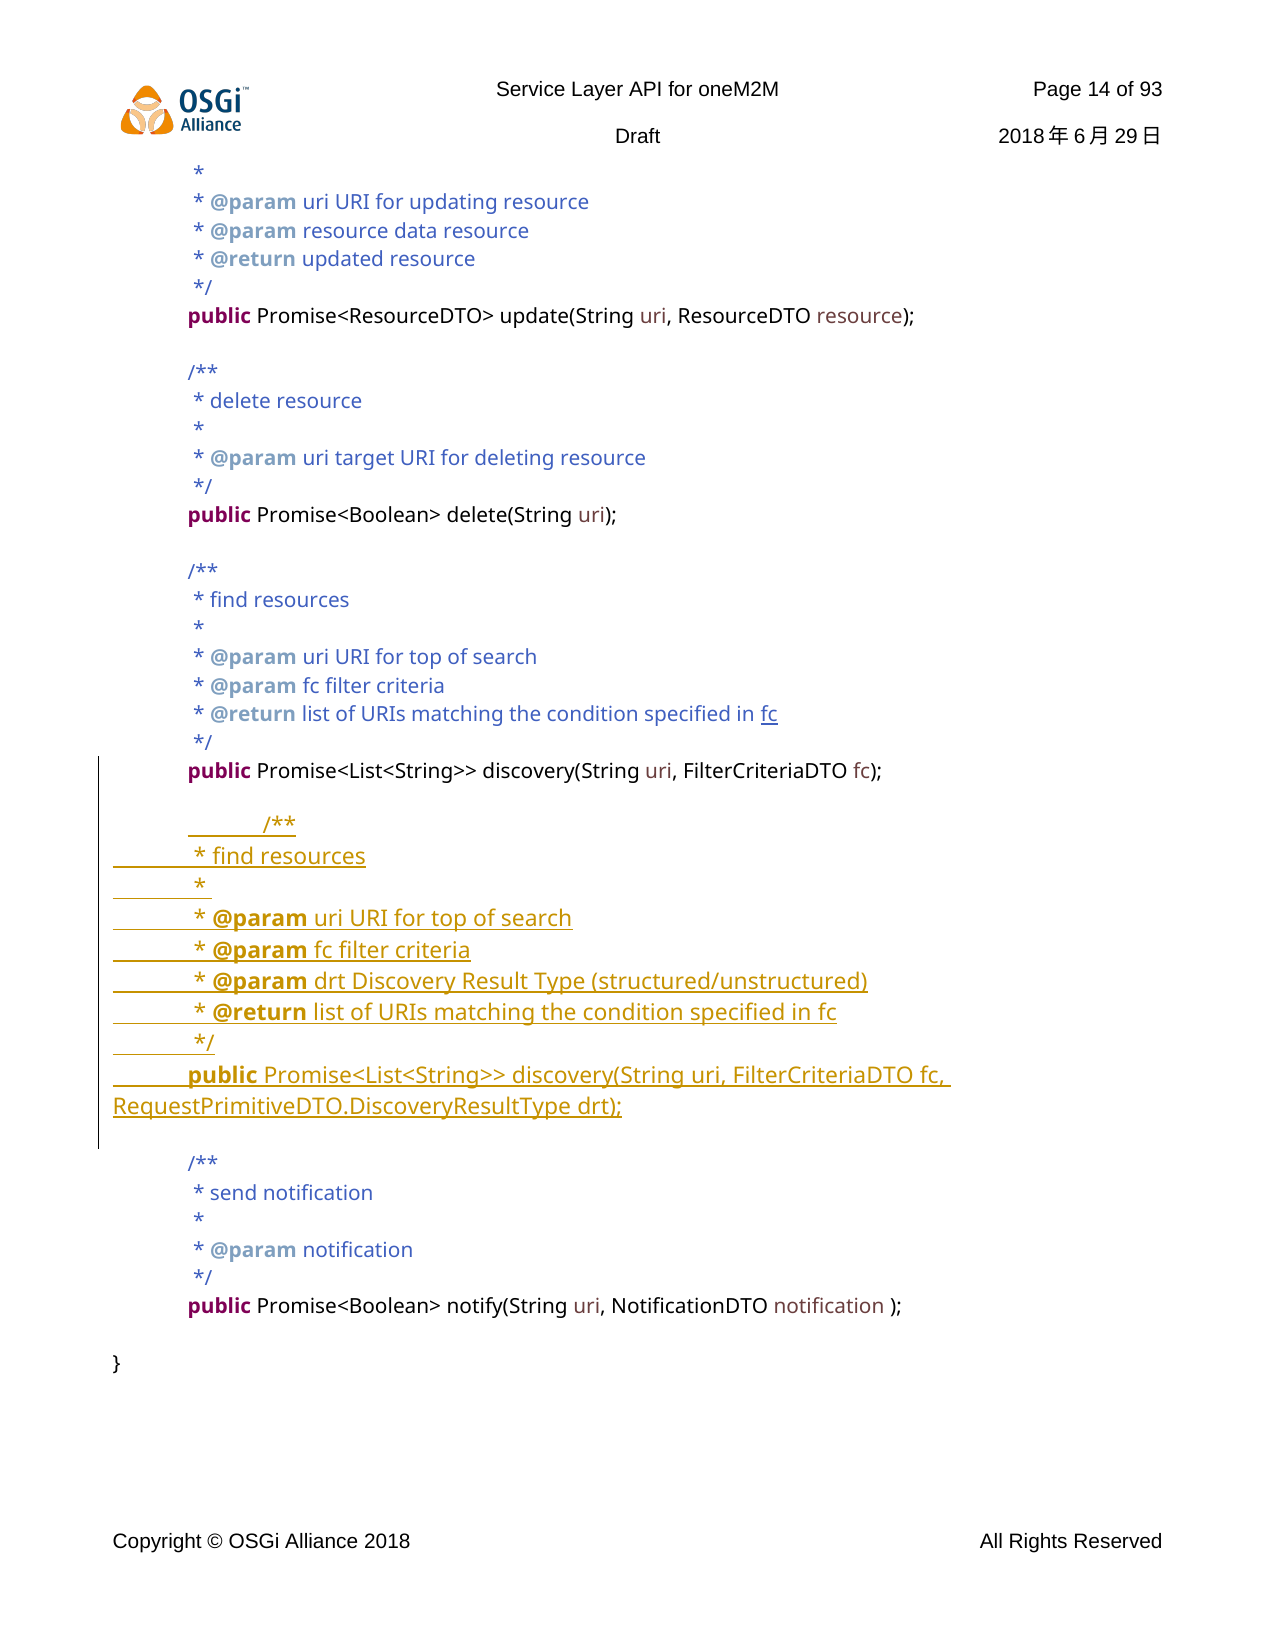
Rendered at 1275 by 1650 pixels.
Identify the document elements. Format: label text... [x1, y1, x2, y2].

text * [112, 871, 1162, 902]
text public Promise<List<String>> discovery(String uri, FilterCriteriaDTO fc, RequestPrimitiveDTO.DiscoveryResultType drt); [112, 1058, 1162, 1121]
text * find resources [112, 586, 1162, 614]
text * @return list of URIs matching the condition specified in fc [112, 996, 1162, 1027]
text * @param resource data resource [112, 216, 1162, 244]
text public Promise<Boolean> notify(String uri, NotificationDTO notification ); [112, 1292, 1162, 1320]
text * @param drt Discovery Result Type (structured/unstructured) [112, 965, 1162, 996]
text * delete resource [112, 386, 1162, 415]
text public Promise<ResourceDTO> update(String uri, ResourceDTO resource); [112, 301, 1162, 329]
text * @param uri URI for updating resource [112, 187, 1162, 216]
text * @param uri target URI for deleting resource [112, 443, 1162, 472]
text */ [112, 273, 1162, 301]
text * @return updated resource [112, 244, 1162, 273]
text * [112, 159, 1162, 187]
text public Promise<List<String>> discovery(String uri, FilterCriteriaDTO fc); [112, 756, 1162, 784]
text */ [112, 472, 1162, 500]
text * [112, 1206, 1162, 1235]
text * @param fc filter criteria [112, 671, 1162, 699]
text * @param notification [112, 1235, 1162, 1263]
text * find resources [112, 840, 1162, 871]
text } [112, 1348, 1162, 1377]
text public Promise<Boolean> delete(String uri); [112, 500, 1162, 529]
text */ [112, 1263, 1162, 1292]
picture [113, 78, 257, 142]
text * @return list of URIs matching the condition specified in fc [112, 699, 1162, 728]
text * [112, 415, 1162, 443]
text * @param uri URI for top of search [112, 902, 1162, 933]
text /** [112, 557, 1162, 586]
text * [112, 614, 1162, 642]
text * send notification [112, 1178, 1162, 1206]
text * @param uri URI for top of search [112, 642, 1162, 671]
text /** [112, 1149, 1162, 1178]
text /** [112, 358, 1162, 386]
text */ [112, 1027, 1162, 1058]
text * @param fc filter criteria [112, 933, 1162, 965]
text */ [112, 728, 1162, 756]
text /** [112, 808, 1162, 840]
